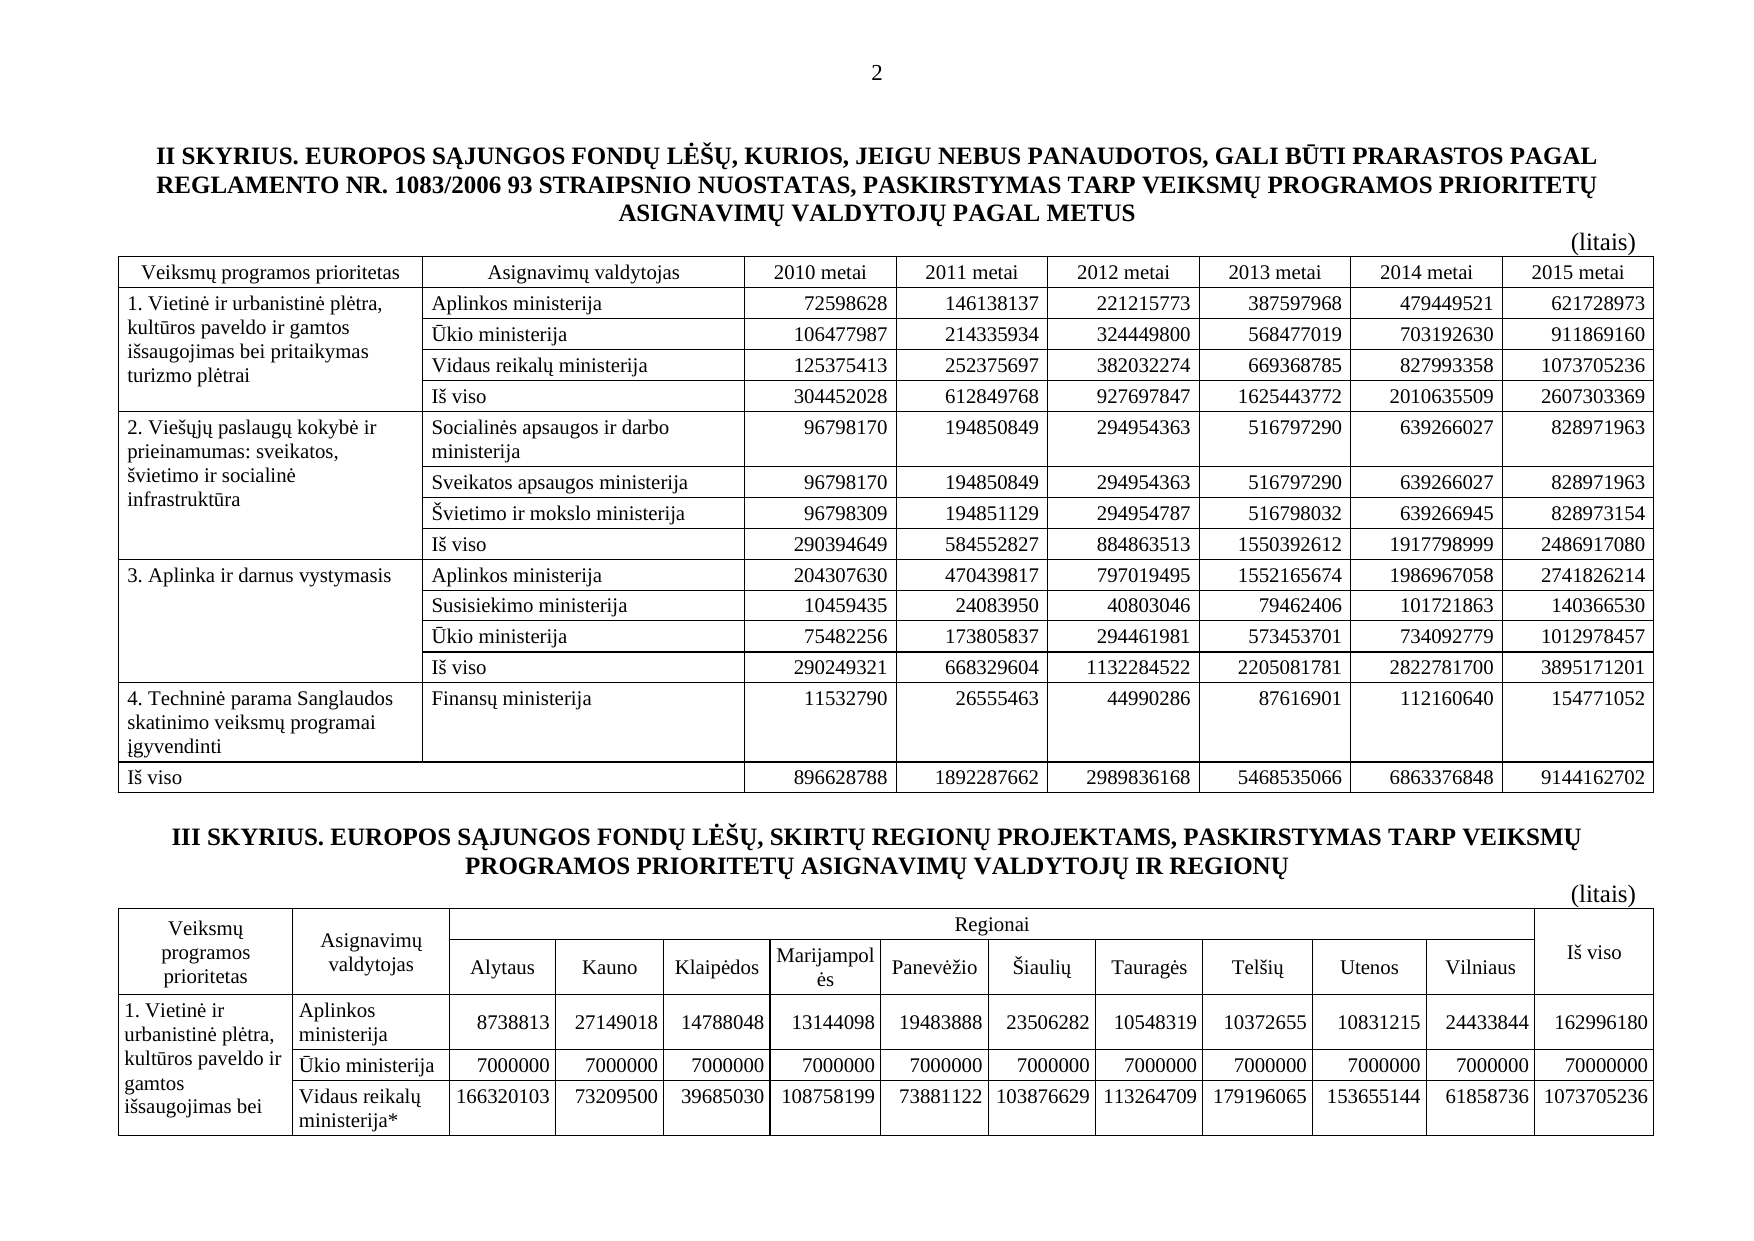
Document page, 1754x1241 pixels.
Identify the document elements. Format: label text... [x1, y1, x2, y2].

table_cell 73209500 [556, 1081, 663, 1135]
table_cell 1073705236 [1535, 1081, 1653, 1135]
table_cell 19483888 [881, 995, 988, 1049]
table_cell Aplinkos ministerija [293, 995, 449, 1049]
table_cell 3895171201 [1503, 653, 1653, 682]
table_cell 324449800 [1048, 319, 1199, 349]
table_cell 1132284522 [1048, 653, 1199, 682]
table_cell 221215773 [1048, 288, 1199, 318]
table_cell Šiaulių [989, 940, 1095, 994]
table_cell Kauno [556, 940, 663, 994]
table_cell 173805837 [897, 621, 1047, 651]
table_cell Vidaus reikalų ministerija* [293, 1081, 449, 1135]
table_cell 2607303369 [1503, 381, 1653, 411]
table_cell Aplinkos ministerija [423, 560, 744, 589]
table_cell Sveikatos apsaugos ministerija [423, 467, 744, 497]
table_cell 797019495 [1048, 560, 1199, 589]
table_cell 7000000 [1096, 1050, 1202, 1080]
table_header Veiksmų programos prioritetas [119, 257, 422, 287]
table_cell 639266945 [1351, 498, 1502, 528]
table_cell 290249321 [745, 653, 896, 682]
table_cell 294954363 [1048, 467, 1199, 497]
table_cell 11532790 [745, 683, 896, 761]
table_header Iš viso [1535, 909, 1653, 994]
table_cell 96798309 [745, 498, 896, 528]
table_cell 106477987 [745, 319, 896, 349]
table_cell 1. Vietinė ir urbanistinė plėtra, kultūros paveldo ir gamtos išsaugojimas bei [119, 995, 292, 1135]
table_cell 7000000 [989, 1050, 1095, 1080]
table_cell 125375413 [745, 350, 896, 380]
table_cell 24433844 [1427, 995, 1534, 1049]
table_cell 10831215 [1313, 995, 1426, 1049]
table_header Regionai [450, 909, 1534, 939]
table_cell 1892287662 [897, 763, 1047, 792]
table_cell 7000000 [771, 1050, 880, 1080]
table_cell 108758199 [771, 1081, 880, 1135]
table_cell 382032274 [1048, 350, 1199, 380]
table_cell 470439817 [897, 560, 1047, 589]
table_cell Socialinės apsaugos ir darbo ministerija [423, 412, 744, 466]
text (litais) [118, 879, 1636, 908]
text (litais) [118, 227, 1636, 256]
table_cell 479449521 [1351, 288, 1502, 318]
table_cell 5468535066 [1200, 763, 1350, 792]
table_cell 2822781700 [1351, 653, 1502, 682]
table_cell 75482256 [745, 621, 896, 651]
table_header Veiksmų programos prioritetas [119, 909, 292, 994]
table_header 2014 metai [1351, 257, 1502, 287]
table_cell 387597968 [1200, 288, 1350, 318]
table_cell 8738813 [450, 995, 555, 1049]
table_cell 828971963 [1503, 467, 1653, 497]
table_cell Panevėžio [881, 940, 988, 994]
table_cell 166320103 [450, 1081, 555, 1135]
table_cell 72598628 [745, 288, 896, 318]
table_cell 96798170 [745, 412, 896, 466]
table_cell 61858736 [1427, 1081, 1534, 1135]
table_cell Vilniaus [1427, 940, 1534, 994]
table_cell 44990286 [1048, 683, 1199, 761]
table_cell 26555463 [897, 683, 1047, 761]
table_cell 194850849 [897, 412, 1047, 466]
table_cell Vidaus reikalų ministerija [423, 350, 744, 380]
text II skyrius. Europos Sąjungos fondų lėšų, kurios, jeigu nebus panaudotos, gali būti prarastos pagal reglamento Nr. 1083/2006 93 straipsnio nuostatas, paskirstymas tarp veiksmų programOS prioritetų asignavimų valdytojų pagal metus [118, 141, 1636, 227]
table_cell 13144098 [771, 995, 880, 1049]
table_cell 7000000 [1427, 1050, 1534, 1080]
table_cell 669368785 [1200, 350, 1350, 380]
table_cell Susisiekimo ministerija [423, 591, 744, 620]
table_cell Klaipėdos [664, 940, 769, 994]
table_cell 73881122 [881, 1081, 988, 1135]
table_header Asignavimų valdytojas [293, 909, 449, 994]
table_cell 516797290 [1200, 467, 1350, 497]
table_cell 1625443772 [1200, 381, 1350, 411]
table_header 2010 metai [745, 257, 896, 287]
table_cell 10459435 [745, 591, 896, 620]
table_cell Aplinkos ministerija [423, 288, 744, 318]
table_cell 7000000 [1203, 1050, 1312, 1080]
table_cell Iš viso [119, 763, 744, 792]
table_cell 1550392612 [1200, 529, 1350, 558]
table_cell 162996180 [1535, 995, 1653, 1049]
table_cell Telšių [1203, 940, 1312, 994]
table_cell 194851129 [897, 498, 1047, 528]
table_cell 153655144 [1313, 1081, 1426, 1135]
table_cell 23506282 [989, 995, 1095, 1049]
table_cell Iš viso [423, 529, 744, 558]
table_cell 2205081781 [1200, 653, 1350, 682]
table_cell 113264709 [1096, 1081, 1202, 1135]
table_cell 103876629 [989, 1081, 1095, 1135]
table_cell 9144162702 [1503, 763, 1653, 792]
table_cell 87616901 [1200, 683, 1350, 761]
table_cell 639266027 [1351, 467, 1502, 497]
table_cell 290394649 [745, 529, 896, 558]
table_cell 27149018 [556, 995, 663, 1049]
table_cell 24083950 [897, 591, 1047, 620]
table_header 2015 metai [1503, 257, 1653, 287]
table_cell Iš viso [423, 653, 744, 682]
table_cell 2. Viešųjų paslaugų kokybė ir prieinamumas: sveikatos, švietimo ir socialinė infrastruktūra [119, 412, 422, 558]
table_cell 294954787 [1048, 498, 1199, 528]
table_cell 828971963 [1503, 412, 1653, 466]
table_cell 1917798999 [1351, 529, 1502, 558]
table_cell 612849768 [897, 381, 1047, 411]
table_cell 1552165674 [1200, 560, 1350, 589]
table_cell 827993358 [1351, 350, 1502, 380]
table_cell 40803046 [1048, 591, 1199, 620]
table_cell 14788048 [664, 995, 769, 1049]
table_cell 703192630 [1351, 319, 1502, 349]
table_cell 568477019 [1200, 319, 1350, 349]
table_cell Marijampolės [771, 940, 880, 994]
table_cell Iš viso [423, 381, 744, 411]
table_cell 2486917080 [1503, 529, 1653, 558]
table_cell 4. Techninė parama Sanglaudos skatinimo veiksmų programai įgyvendinti [119, 683, 422, 761]
table_cell 668329604 [897, 653, 1047, 682]
table_header Asignavimų valdytojas [423, 257, 744, 287]
table_cell 911869160 [1503, 319, 1653, 349]
table_cell Alytaus [450, 940, 555, 994]
table_header 2013 metai [1200, 257, 1350, 287]
table_cell 7000000 [881, 1050, 988, 1080]
table_cell 573453701 [1200, 621, 1350, 651]
table_cell 584552827 [897, 529, 1047, 558]
table_cell 10548319 [1096, 995, 1202, 1049]
table_cell 896628788 [745, 763, 896, 792]
table_cell Ūkio ministerija [293, 1050, 449, 1080]
table_cell 1986967058 [1351, 560, 1502, 589]
table_cell 96798170 [745, 467, 896, 497]
table_cell Utenos [1313, 940, 1426, 994]
table_cell Ūkio ministerija [423, 319, 744, 349]
table_cell 194850849 [897, 467, 1047, 497]
table_cell 7000000 [556, 1050, 663, 1080]
table_cell 204307630 [745, 560, 896, 589]
table_cell 2741826214 [1503, 560, 1653, 589]
table_cell 516797290 [1200, 412, 1350, 466]
table_cell Ūkio ministerija [423, 621, 744, 651]
table_cell 7000000 [664, 1050, 769, 1080]
table_cell 39685030 [664, 1081, 769, 1135]
table_header 2012 metai [1048, 257, 1199, 287]
table_cell 516798032 [1200, 498, 1350, 528]
table_cell 214335934 [897, 319, 1047, 349]
table_cell 1012978457 [1503, 621, 1653, 651]
table_cell 179196065 [1203, 1081, 1312, 1135]
table_cell Švietimo ir mokslo ministerija [423, 498, 744, 528]
table_cell 146138137 [897, 288, 1047, 318]
table_cell 304452028 [745, 381, 896, 411]
table_cell 621728973 [1503, 288, 1653, 318]
table_cell 10372655 [1203, 995, 1312, 1049]
table_cell 884863513 [1048, 529, 1199, 558]
table_header 2011 metai [897, 257, 1047, 287]
table_cell 6863376848 [1351, 763, 1502, 792]
table_cell 927697847 [1048, 381, 1199, 411]
table_cell Tauragės [1096, 940, 1202, 994]
table_cell 1. Vietinė ir urbanistinė plėtra, kultūros paveldo ir gamtos išsaugojimas bei pritaikymas turizmo plėtrai [119, 288, 422, 411]
table_cell Finansų ministerija [423, 683, 744, 761]
table_cell 2989836168 [1048, 763, 1199, 792]
table_cell 154771052 [1503, 683, 1653, 761]
table_cell 3. Aplinka ir darnus vystymasis [119, 560, 422, 682]
table_cell 101721863 [1351, 591, 1502, 620]
table_cell 639266027 [1351, 412, 1502, 466]
text III skyrius. Europos Sąjungos fondų lėšų, skirtų regionų projektams, paskirstymas tarp veiksmų programOS prioritetų asignavimų valdytojų ir regionų [118, 822, 1636, 879]
table_cell 252375697 [897, 350, 1047, 380]
table_cell 294954363 [1048, 412, 1199, 466]
table_cell 7000000 [1313, 1050, 1426, 1080]
table_cell 7000000 [450, 1050, 555, 1080]
table_cell 734092779 [1351, 621, 1502, 651]
table_cell 112160640 [1351, 683, 1502, 761]
table_cell 828973154 [1503, 498, 1653, 528]
table_cell 79462406 [1200, 591, 1350, 620]
table_cell 140366530 [1503, 591, 1653, 620]
table_cell 70000000 [1535, 1050, 1653, 1080]
table_cell 294461981 [1048, 621, 1199, 651]
table_cell 2010635509 [1351, 381, 1502, 411]
table_cell 1073705236 [1503, 350, 1653, 380]
